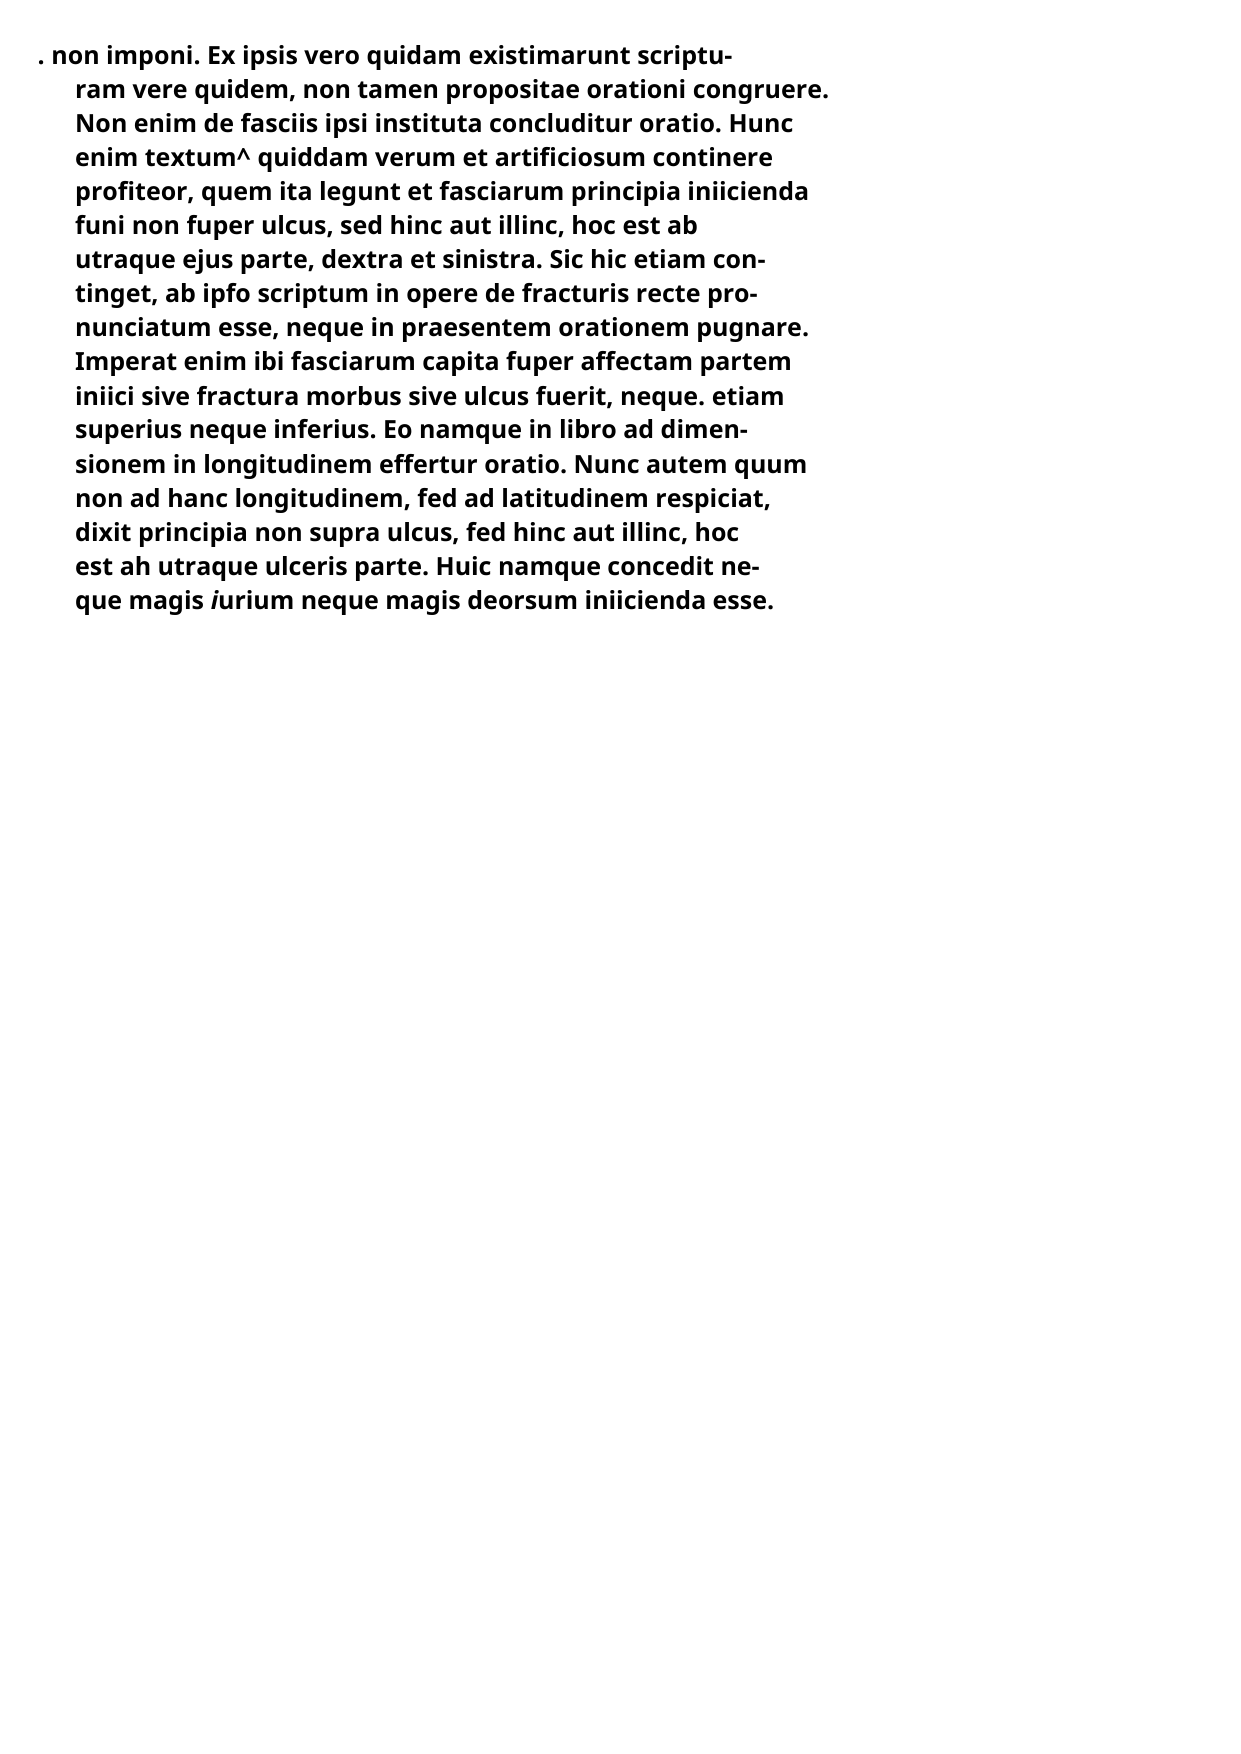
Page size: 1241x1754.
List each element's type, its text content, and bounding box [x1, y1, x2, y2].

text . non imponi. Ex ipsis vero quidam existimarunt scriptu- ram vere quidem, non tamen propositae orationi congruere. Non enim de fasciis ipsi instituta concluditur oratio. Hunc enim textum^ quiddam verum et artificiosum continere profiteor, quem ita legunt et fasciarum principia iniicienda funi non fuper ulcus, sed hinc aut illinc, hoc est ab utraque ejus parte, dextra et sinistra. Sic hic etiam con- tinget, ab ipfo scriptum in opere de fracturis recte pro- nunciatum esse, neque in praesentem orationem pugnare. Imperat enim ibi fasciarum capita fuper affectam partem iniici sive fractura morbus sive ulcus fuerit, neque. etiam superius neque inferius. Eo namque in libro ad dimen- sionem in longitudinem effertur oratio. Nunc autem quum non ad hanc longitudinem, fed ad latitudinem respiciat, dixit principia non supra ulcus, fed hinc aut illinc, hoc est ah utraque ulceris parte. Huic namque concedit ne- que magis iurium neque magis deorsum iniicienda esse. [37, 37, 1203, 617]
